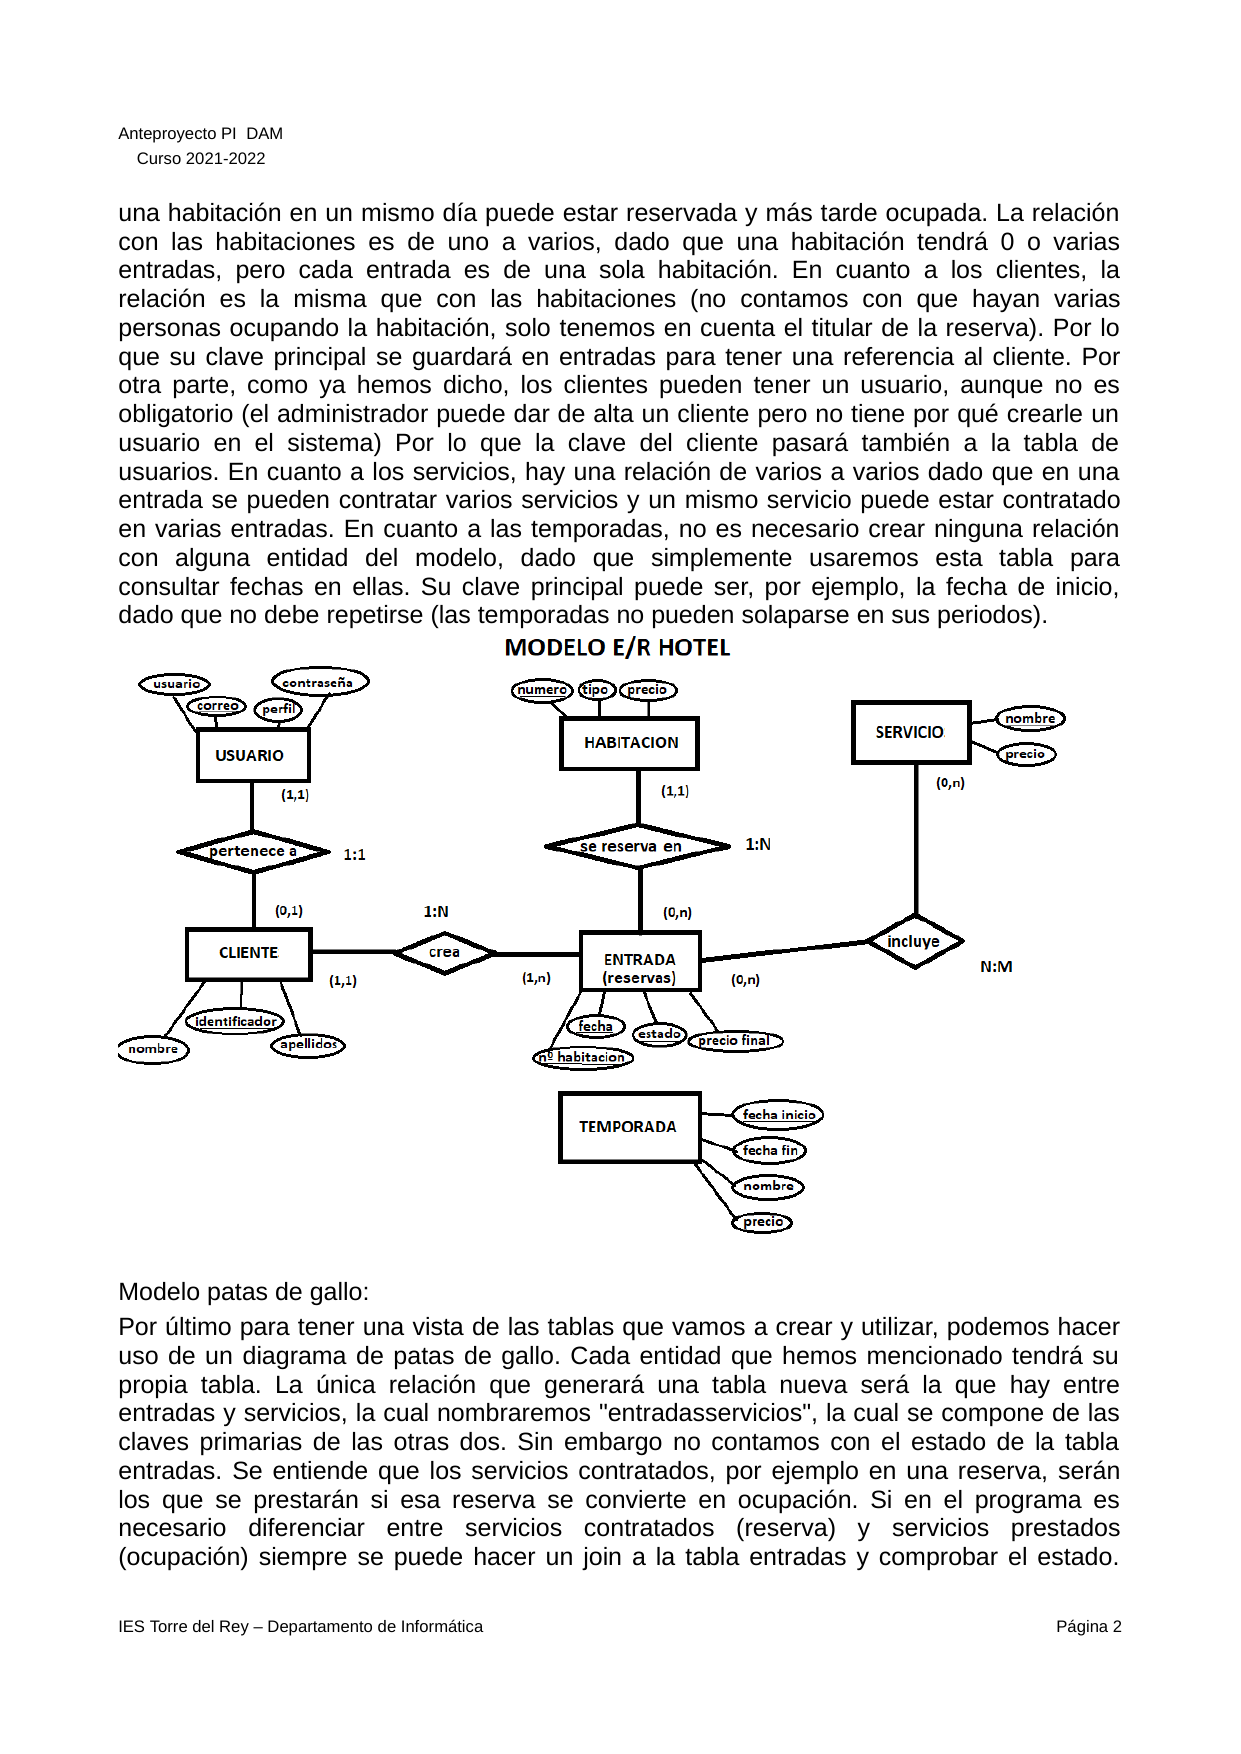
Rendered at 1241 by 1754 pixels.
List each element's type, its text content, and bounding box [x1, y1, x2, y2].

text Modelo patas de gallo: [118, 1277, 1122, 1306]
text una habitación en un mismo día puede estar reservada y más tarde ocupada. La relación con las habitaciones es de uno a varios, dado que una habitación tendrá 0 o varias entradas, pero cada entrada es de una sola habitación. En cuanto a los clientes, la relación es la misma que con las habitaciones (no contamos con que hayan varias personas ocupando la habitación, solo tenemos en cuenta el titular de la reserva). Por lo que su clave principal se guardará en entradas para tener una referencia al cliente. Por otra parte, como ya hemos dicho, los clientes pueden tener un usuario, aunque no es obligatorio (el administrador puede dar de alta un cliente pero no tiene por qué crearle un usuario en el sistema) Por lo que la clave del cliente pasará también a la tabla de usuarios. En cuanto a los servicios, hay una relación de varios a varios dado que en una entrada se pueden contratar varios servicios y un mismo servicio puede estar contratado en varias entradas. En cuanto a las temporadas, no es necesario crear ninguna relación con alguna entidad del modelo, dado que simplemente usaremos esta tabla para consultar fechas en ellas. Su clave principal puede ser, por ejemplo, la fecha de inicio, dado que no debe repetirse (las temporadas no pueden solaparse en sus periodos). [118, 198, 1122, 629]
text Por último para tener una vista de las tablas que vamos a crear y utilizar, podemos hacer uso de un diagrama de patas de gallo. Cada entidad que hemos mencionado tendrá su propia tabla. La única relación que generará una tabla nueva será la que hay entre entradas y servicios, la cual nombraremos "entradasservicios", la cual se compone de las claves primarias de las otras dos. Sin embargo no contamos con el estado de la tabla entradas. Se entiende que los servicios contratados, por ejemplo en una reserva, serán los que se prestarán si esa reserva se convierte en ocupación. Si en el programa es necesario diferenciar entre servicios contratados (reserva) y servicios prestados (ocupación) siempre se puede hacer un join a la tabla entradas y comprobar el estado. [118, 1312, 1122, 1571]
picture [118, 629, 1122, 1243]
